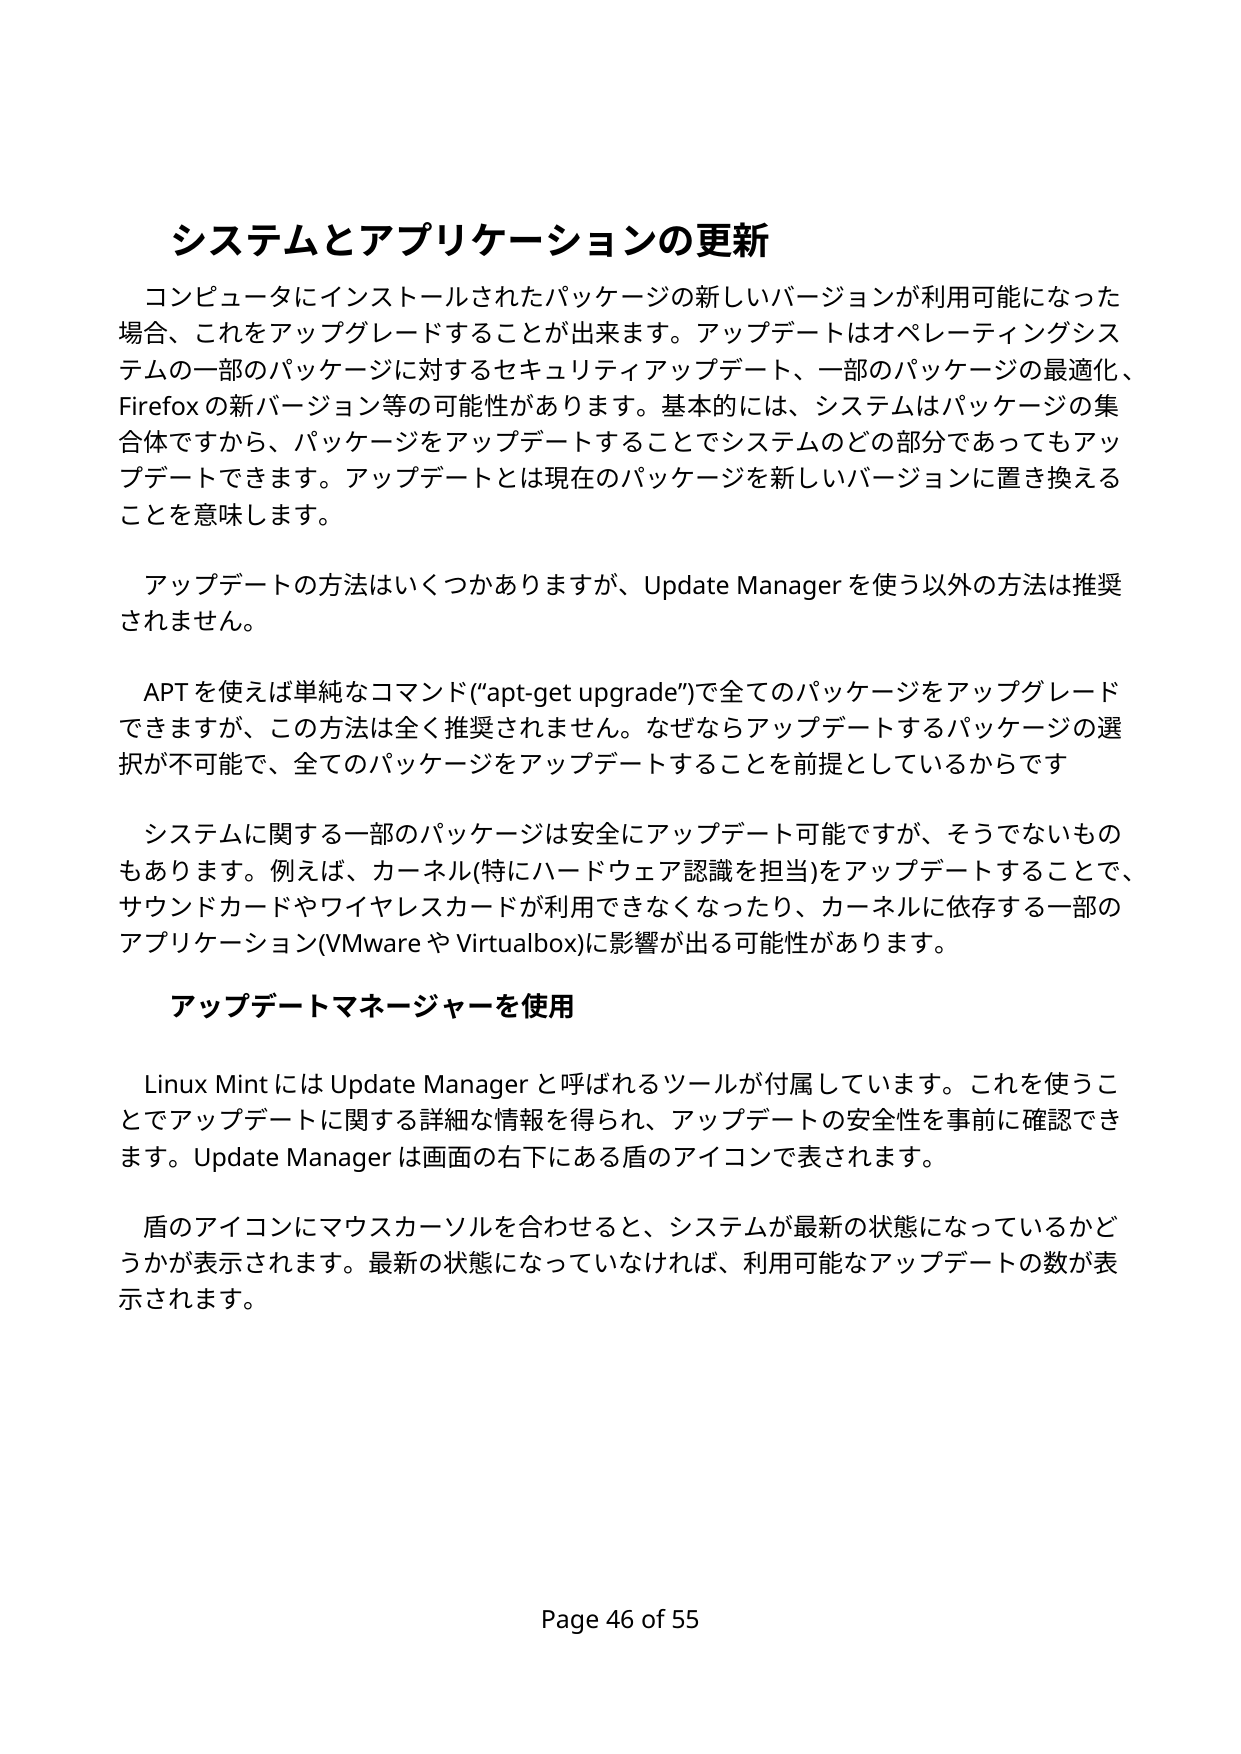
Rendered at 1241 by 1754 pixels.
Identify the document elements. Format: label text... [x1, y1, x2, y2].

subtitle アップデートマネージャーを使用 [118, 985, 1122, 1024]
subtitle システムとアプリケーションの更新 [118, 211, 1122, 265]
text 盾のアイコンにマウスカーソルを合わせると、システムが最新の状態になっているかどうかが表示されます。最新の状態になっていなければ、利用可能なアップデートの数が表示されます。 [118, 1207, 1122, 1316]
text アップデートの方法はいくつかありますが、Update Managerを使う以外の方法は推奨されません。 [118, 566, 1122, 638]
text Linux MintにはUpdate Managerと呼ばれるツールが付属しています。これを使うことでアップデートに関する詳細な情報を得られ、アップデートの安全性を事前に確認できます。Update Managerは画面の右下にある盾のアイコンで表されます。 [118, 1064, 1122, 1173]
text システムに関する一部のパッケージは安全にアップデート可能ですが、そうでないものもあります。例えば、カーネル(特にハードウェア認識を担当)をアップデートすることで、サウンドカードやワイヤレスカードが利用できなくなったり、カーネルに依存する一部のアプリケーション(VMwareやVirtualbox)に影響が出る可能性があります。 [118, 815, 1122, 960]
text APTを使えば単純なコマンド(“apt-get upgrade”)で全てのパッケージをアップグレードできますが、この方法は全く推奨されません。なぜならアップデートするパッケージの選択が不可能で、全てのパッケージをアップデートすることを前提としているからです [118, 672, 1122, 781]
text コンピュータにインストールされたパッケージの新しいバージョンが利用可能になった場合、これをアップグレードすることが出来ます。アップデートはオペレーティングシステムの一部のパッケージに対するセキュリティアップデート、一部のパッケージの最適化、Firefoxの新バージョン等の可能性があります。基本的には、システムはパッケージの集合体ですから、パッケージをアップデートすることでシステムのどの部分であってもアップデートできます。アップデートとは現在のパッケージを新しいバージョンに置き換えることを意味します。 [118, 278, 1122, 531]
